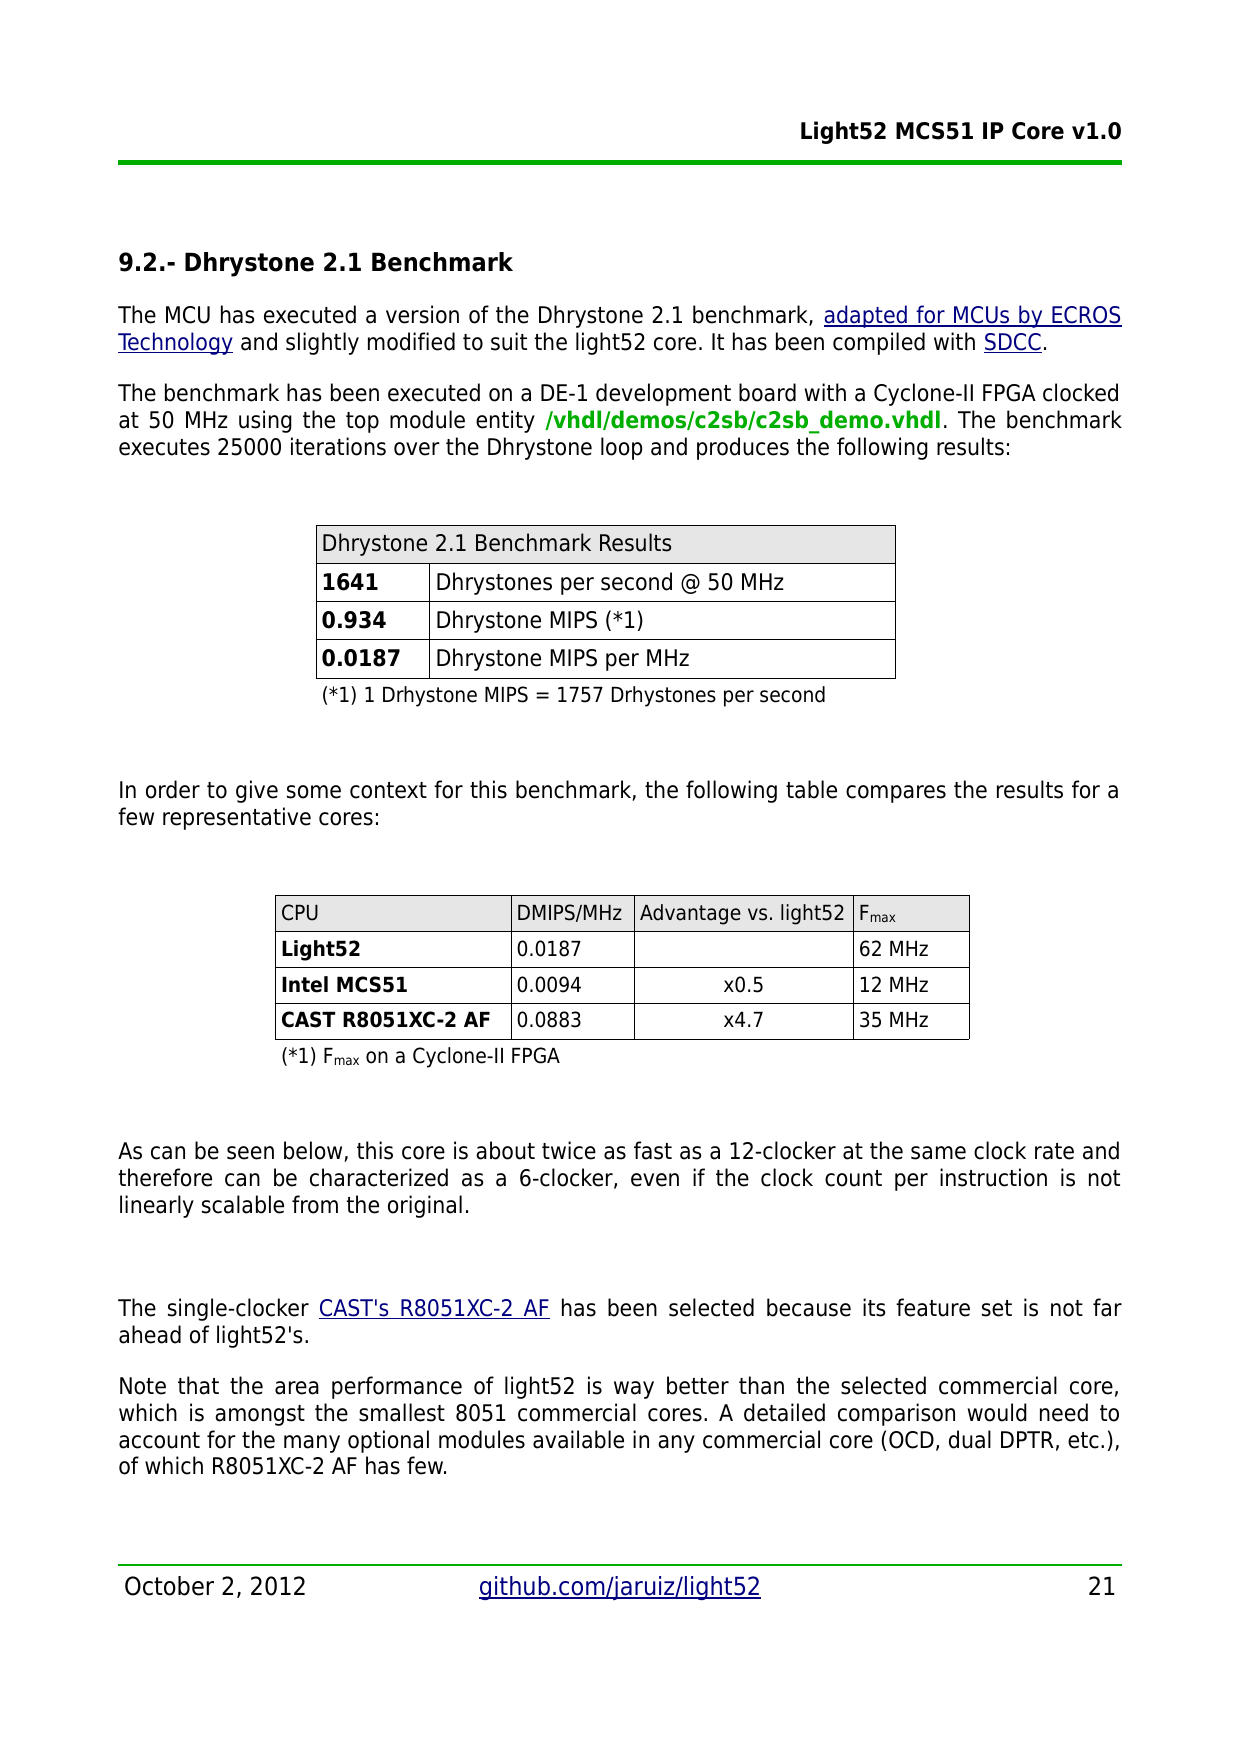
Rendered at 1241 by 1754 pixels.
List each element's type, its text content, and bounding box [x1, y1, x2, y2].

table_cell x0.5 [635, 968, 853, 1003]
subtitle 9.2.- Dhrystone 2.1 Benchmark [118, 248, 1122, 277]
table_cell Intel MCS51 [276, 968, 511, 1003]
text The MCU has executed a version of the Dhrystone 2.1 benchmark, adapted for MCUs by ECROS Technology and slightly modified to suit the light52 core. It has been compiled with SDCC. [118, 302, 1122, 356]
text The single-clocker CAST's R8051XC-2 AF has been selected because its feature set is not far ahead of light52's. [118, 1295, 1122, 1348]
text The benchmark has been executed on a DE-1 development board with a Cyclone-II FPGA clocked at 50 MHz using the top module entity /vhdl/demos/c2sb/c2sb_demo.vhdl. The benchmark executes 25000 iterations over the Dhrystone loop and produces the following results: [118, 381, 1122, 461]
table_cell 0.0187 [512, 932, 634, 967]
table_cell CAST R8051XC-2 AF [276, 1004, 511, 1038]
table_cell 0.0187 [317, 640, 429, 678]
table_header DMIPS/MHz [512, 896, 634, 931]
table_cell Dhrystone MIPS (*1) [430, 602, 895, 639]
table_cell 62 MHz [854, 932, 969, 967]
table_cell 0.0883 [512, 1004, 634, 1038]
table_cell x4.7 [635, 1004, 853, 1038]
table_cell 12 MHz [854, 968, 969, 1003]
table_cell Dhrystone MIPS per MHz [430, 640, 895, 678]
table_cell 0.934 [317, 602, 429, 639]
table_cell Light52 [276, 932, 511, 967]
table_header Dhrystone 2.1 Benchmark Results [317, 526, 895, 563]
table_cell (*1) Fmax on a Cyclone-II FPGA [275, 1040, 969, 1074]
table_header Fmax [854, 896, 969, 931]
table_cell [635, 932, 853, 967]
table_cell 35 MHz [854, 1004, 969, 1038]
table_header CPU [276, 896, 511, 931]
table_header Advantage vs. light52 [635, 896, 853, 931]
table_cell 1641 [317, 564, 429, 601]
text As can be seen below, this core is about twice as fast as a 12-clocker at the same clock rate and therefore can be characterized as a 6-clocker, even if the clock count per instruction is not linearly scalable from the original. [118, 1138, 1122, 1218]
table_cell (*1) 1 Drhystone MIPS = 1757 Drhystones per second [316, 679, 895, 713]
text Note that the area performance of light52 is way better than the selected commercial core, which is amongst the smallest 8051 commercial cores. A detailed comparison would need to account for the many optional modules available in any commercial core (OCD, dual DPTR, etc.), of which R8051XC-2 AF has few. [118, 1373, 1122, 1480]
table_cell Dhrystones per second @ 50 MHz [430, 564, 895, 601]
text In order to give some context for this benchmark, the following table compares the results for a few representative cores: [118, 778, 1122, 831]
table_cell 0.0094 [512, 968, 634, 1003]
